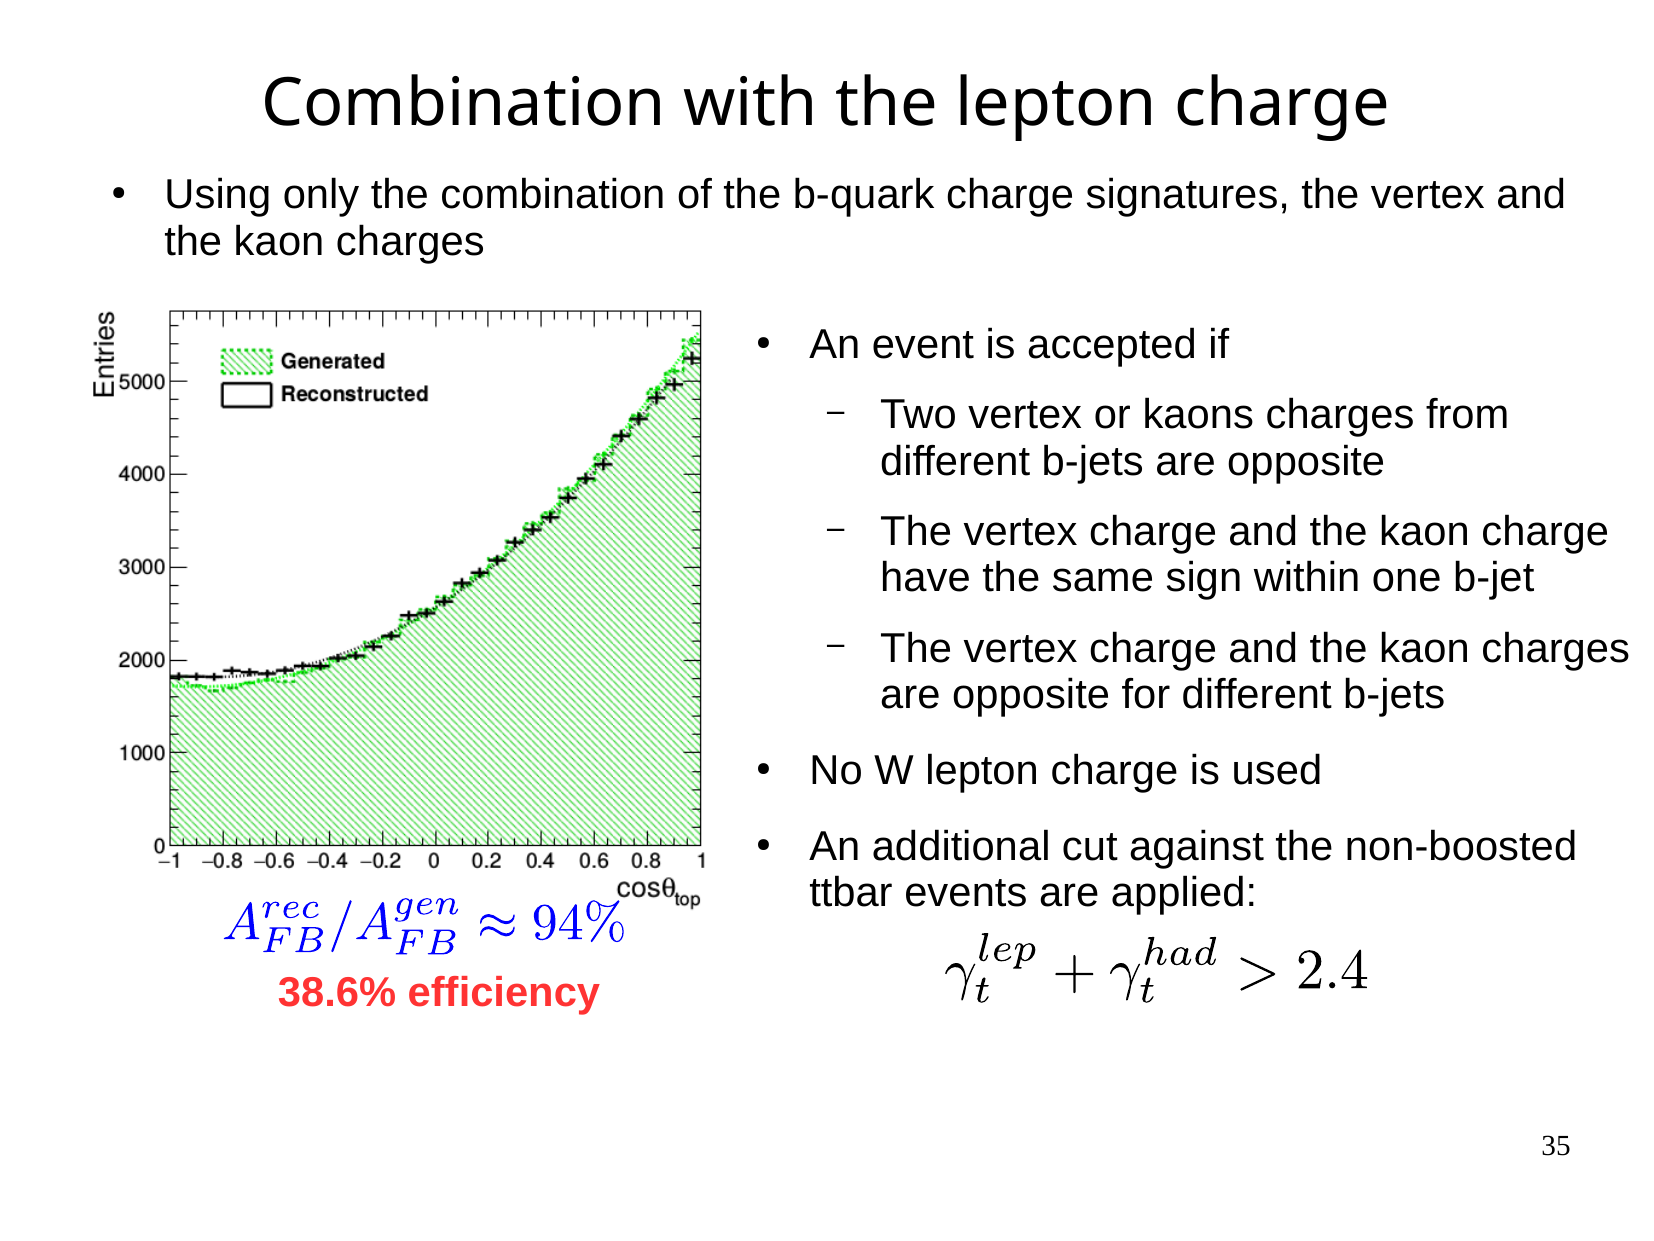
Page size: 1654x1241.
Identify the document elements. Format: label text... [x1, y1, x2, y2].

picture [84, 302, 715, 918]
text_box [944, 933, 1369, 1003]
list Using only the combination of the b-quark charge signatures, the vertex and the kaon charges [93, 171, 1605, 319]
text_box 38.6% efficiency [263, 961, 616, 1024]
title Combination with the lepton charge [82, 49, 1571, 151]
list An event is accepted if Two vertex or kaons charges from different b-jets are opposite The vertex charge and the kaon charge have the same sign within one b-jet The vertex charge and the kaon charges are opposite for different b-jets No W lepton charge is used An additional cut against the non-boosted ttbar events are applied: [738, 321, 1650, 1159]
text_box [221, 898, 627, 955]
